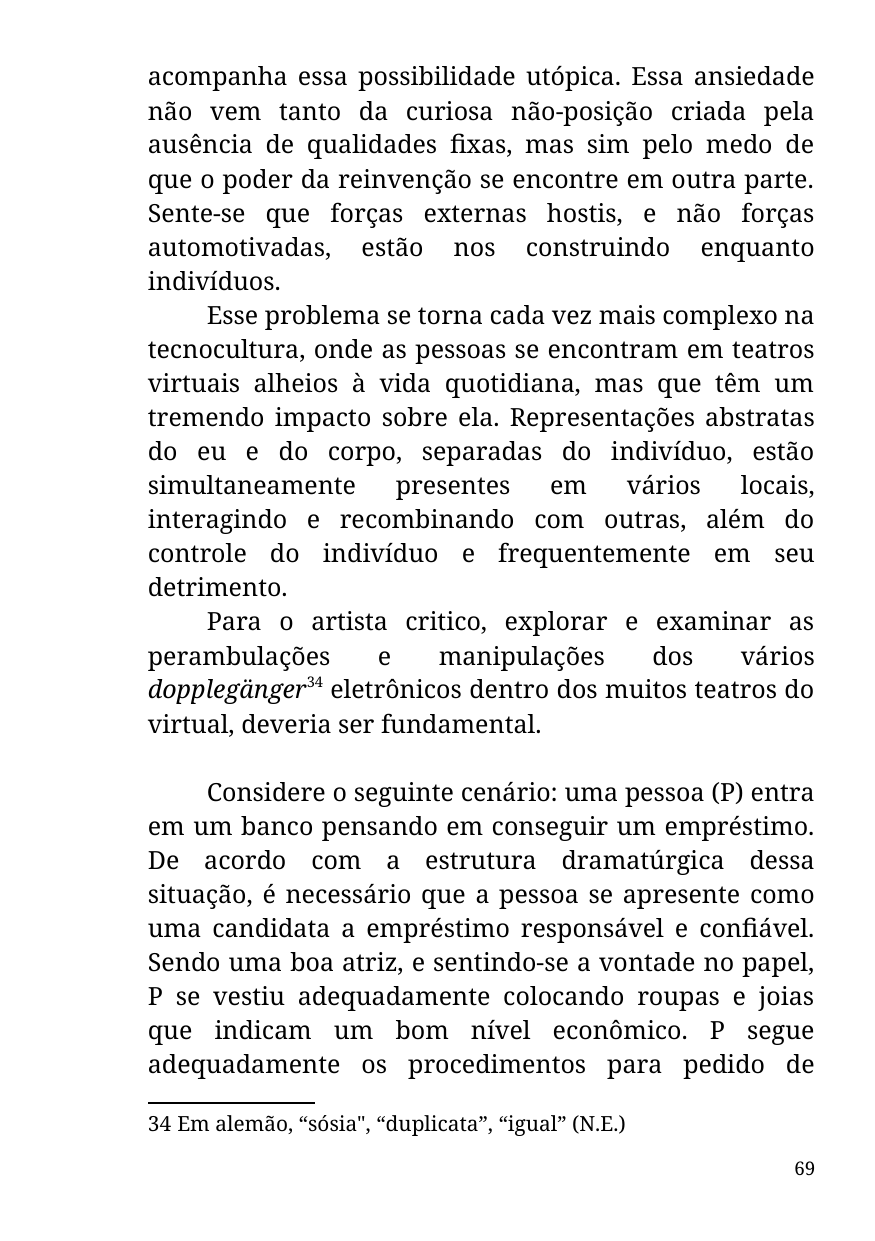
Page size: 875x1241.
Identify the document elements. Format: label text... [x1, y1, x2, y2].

text Em alemão, “sósia", “duplicata”, “igual” (N.E.) [148, 1109, 815, 1138]
text Para o artista critico, explorar e examinar as perambulações e manipulações dos vários dopplegänger eletrônicos dentro dos muitos teatros do virtual, deveria ser fundamental. [148, 604, 815, 740]
text Considere o seguinte cenário: uma pessoa (P) entra em um banco pensando em conseguir um empréstimo. De acordo com a estrutura dramatúrgica dessa situação, é necessário que a pessoa se apresente como uma candidata a empréstimo responsável e confiável. Sendo uma boa atriz, e sentindo-se a vontade no papel, P se vestiu adequadamente colocando roupas e joias que indicam um bom nível econômico. P segue adequadamente os procedimentos para pedido de [148, 774, 815, 1081]
text Esse problema se torna cada vez mais complexo na tecnocultura, onde as pessoas se encontram em teatros virtuais alheios à vida quotidiana, mas que têm um tremendo impacto sobre ela. Representações abstratas do eu e do corpo, separadas do indivíduo, estão simultaneamente presentes em vários locais, interagindo e recombinando com outras, além do controle do indivíduo e frequentemente em seu detrimento. [148, 297, 815, 604]
text acompanha essa possibilidade utópica. Essa ansiedade não vem tanto da curiosa não-posição criada pela ausência de qualidades fixas, mas sim pelo medo de que o poder da reinvenção se encontre em outra parte. Sente-se que forças externas hostis, e não forças automotivadas, estão nos construindo enquanto indivíduos. [148, 59, 815, 297]
